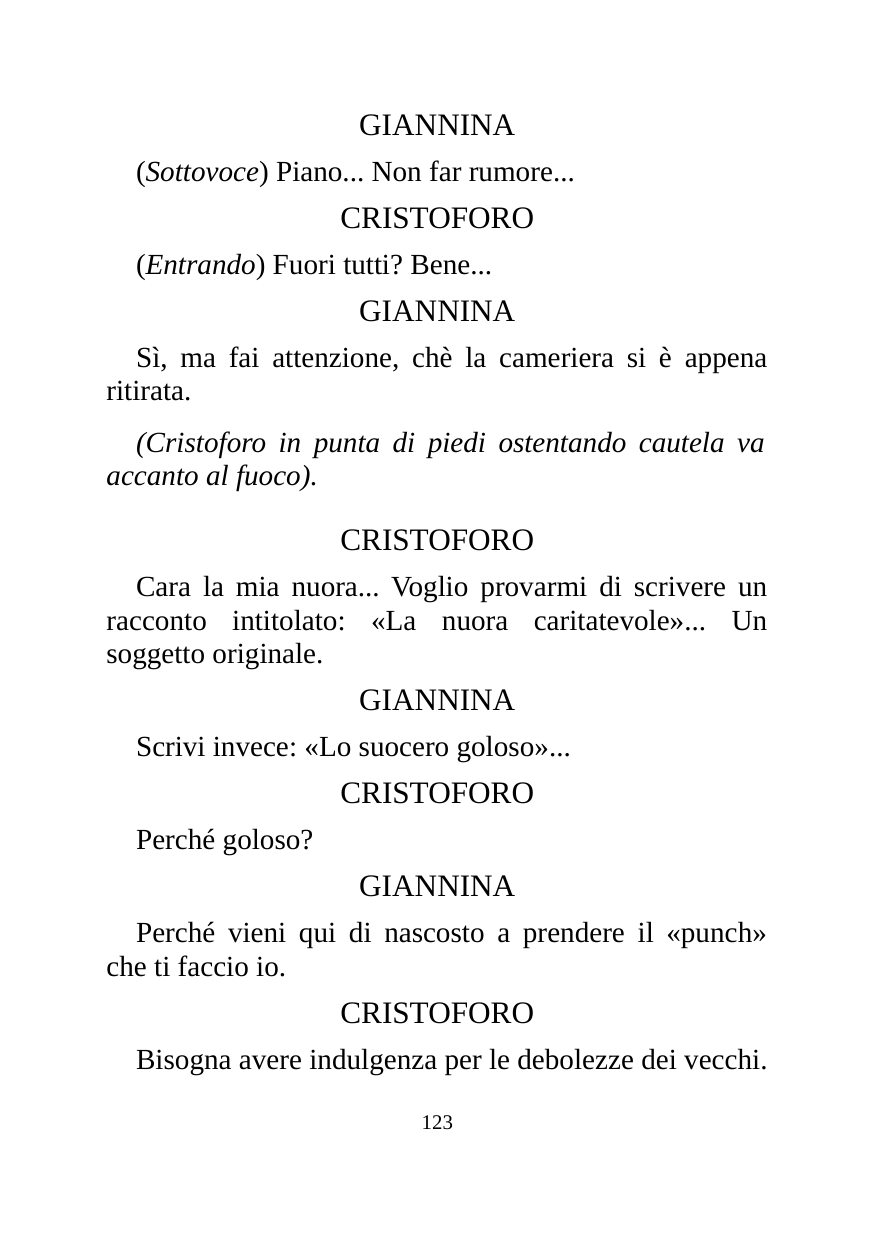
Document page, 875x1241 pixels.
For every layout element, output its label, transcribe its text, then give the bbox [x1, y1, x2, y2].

text CRISTOFORO [106, 199, 768, 235]
text Sì, ma fai attenzione, chè la cameriera si è appena ritirata. [106, 340, 768, 407]
text CRISTOFORO [106, 774, 768, 810]
text GIANNINA [106, 106, 768, 142]
text Scrivi invece: «Lo suocero goloso»... [106, 729, 768, 763]
text GIANNINA [106, 867, 768, 903]
text GIANNINA [106, 681, 768, 717]
text CRISTOFORO [106, 521, 768, 557]
text GIANNINA [106, 292, 768, 328]
text (Sottovoce) Piano... Non far rumore... [106, 154, 768, 187]
text Bisogna avere indulgenza per le debolezze dei vecchi. [106, 1042, 768, 1075]
text Perché vieni qui di nascosto a prendere il «punch» che ti faccio io. [106, 915, 768, 982]
text Perché goloso? [106, 822, 768, 856]
text Cara la mia nuora... Voglio provarmi di scrivere un racconto intitolato: «La nuora caritatevole»... Un soggetto originale. [106, 569, 768, 670]
text (Cristoforo in punta di piedi ostentando cautela va accanto al fuoco). [106, 425, 768, 492]
text CRISTOFORO [106, 994, 768, 1030]
text (Entrando) Fuori tutti? Bene... [106, 247, 768, 281]
